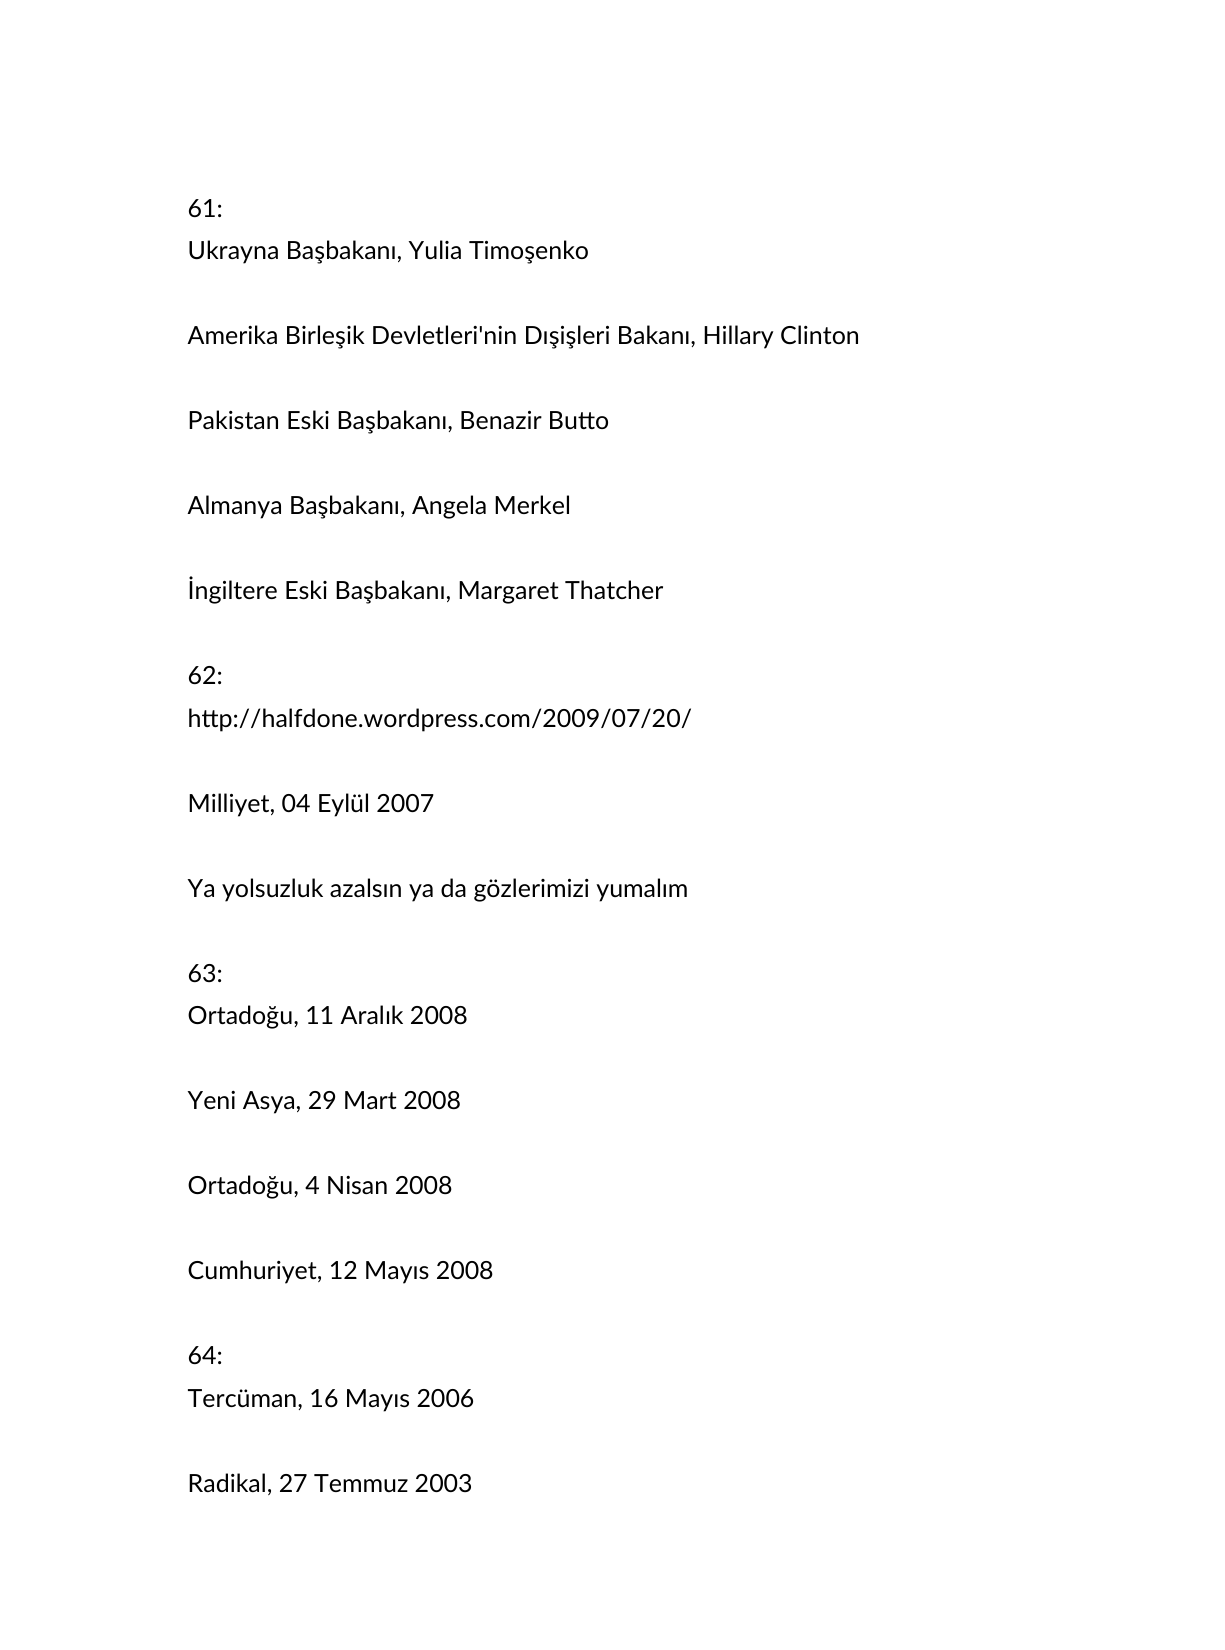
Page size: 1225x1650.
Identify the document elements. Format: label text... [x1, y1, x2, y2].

text Cumhuriyet, 12 Mayıs 2008 [187, 1255, 1037, 1285]
text Yeni Asya, 29 Mart 2008 [187, 1085, 1037, 1115]
text http://halfdone.wordpress.com/2009/07/20/ [187, 702, 1037, 732]
text 64: [187, 1340, 1037, 1370]
text Ortadoğu, 11 Aralık 2008 [187, 1000, 1037, 1030]
text 63: [187, 957, 1037, 987]
text Radikal, 27 Temmuz 2003 [187, 1467, 1037, 1497]
text Ukrayna Başbakanı, Yulia Timoşenko [187, 235, 1037, 265]
text 61: [187, 192, 1037, 222]
text Pakistan Eski Başbakanı, Benazir Butto [187, 405, 1037, 435]
text Ortadoğu, 4 Nisan 2008 [187, 1170, 1037, 1200]
text İngiltere Eski Başbakanı, Margaret Thatcher [187, 575, 1037, 605]
text 62: [187, 660, 1037, 690]
text Milliyet, 04 Eylül 2007 [187, 787, 1037, 817]
text Amerika Birleşik Devletleri'nin Dışişleri Bakanı, Hillary Clinton [187, 320, 1037, 350]
text Ya yolsuzluk azalsın ya da gözlerimizi yumalım [187, 872, 1037, 902]
text Tercüman, 16 Mayıs 2006 [187, 1382, 1037, 1412]
text Almanya Başbakanı, Angela Merkel [187, 490, 1037, 520]
